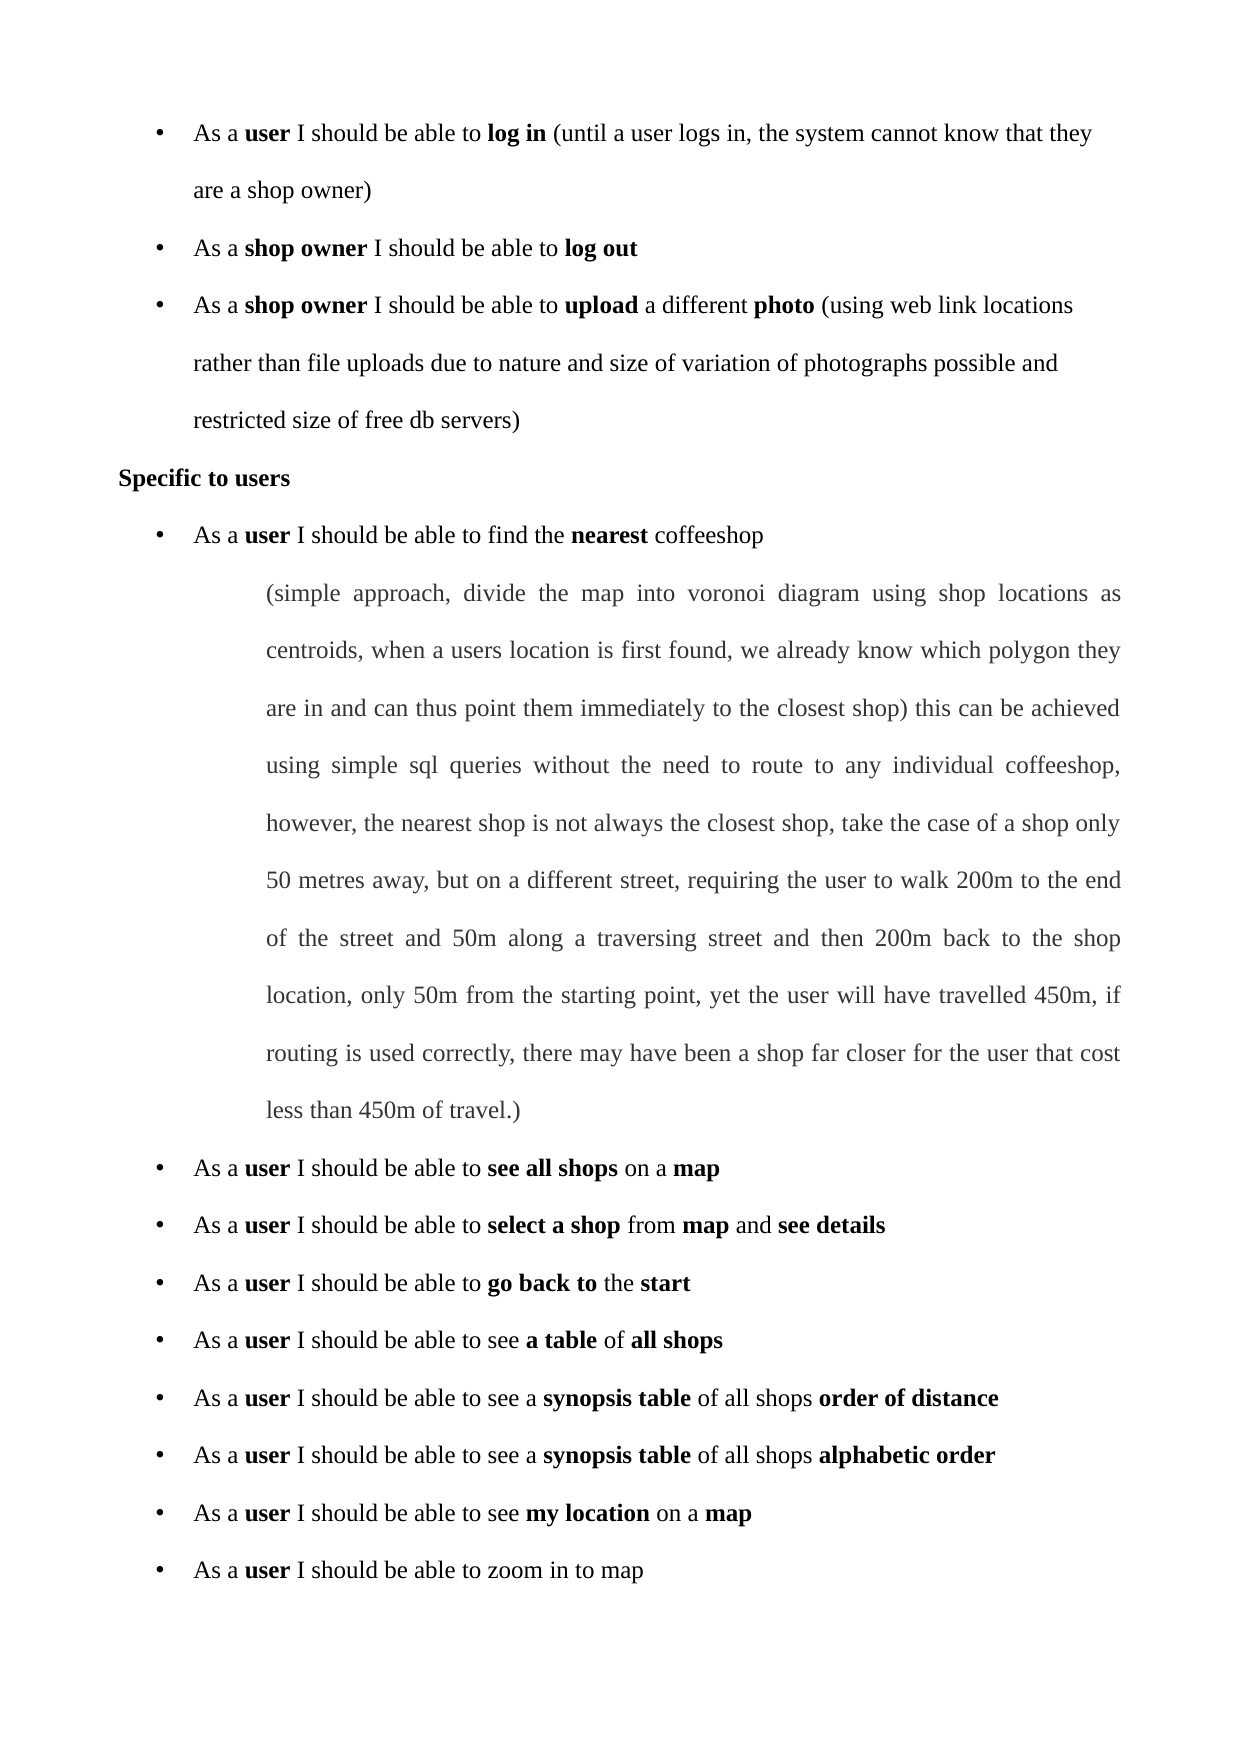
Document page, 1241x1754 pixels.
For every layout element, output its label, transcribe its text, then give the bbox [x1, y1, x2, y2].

list As a user I should be able to see a table of all shops [156, 1326, 1122, 1354]
list As a user I should be able to zoom in to map [156, 1556, 1122, 1584]
list As a user I should be able to find the nearest coffeeshop [156, 521, 1122, 549]
list As a user I should be able to select a shop from map and see details [156, 1211, 1122, 1239]
list As a user I should be able to see a synopsis table of all shops order of distance [156, 1383, 1122, 1412]
list As a user I should be able to go back to the start [156, 1268, 1122, 1297]
list As a user I should be able to see all shops on a map [156, 1153, 1122, 1182]
list As a shop owner I should be able to log out [156, 233, 1122, 262]
text (simple approach, divide the map into voronoi diagram using shop locations as centroids, when a users location is first found, we already know which polygon they are in and can thus point them immediately to the closest shop) this can be achieved using simple sql queries without the need to route to any individual coffeeshop, however, the nearest shop is not always the closest shop, take the case of a shop only 50 metres away, but on a different street, requiring the user to walk 200m to the end of the street and 50m along a traversing street and then 200m back to the shop location, only 50m from the starting point, yet the user will have travelled 450m, if routing is used correctly, there may have been a shop far closer for the user that cost less than 450m of travel.) [266, 578, 1122, 1124]
list As a shop owner I should be able to upload a different photo (using web link locations rather than file uploads due to nature and size of variation of photographs possible and restricted size of free db servers) [156, 291, 1122, 434]
list As a user I should be able to see my location on a map [156, 1498, 1122, 1527]
text Specific to users [118, 463, 1122, 492]
list As a user I should be able to see a synopsis table of all shops alphabetic order [156, 1441, 1122, 1469]
list As a user I should be able to log in (until a user logs in, the system cannot know that they are a shop owner) [156, 118, 1122, 204]
